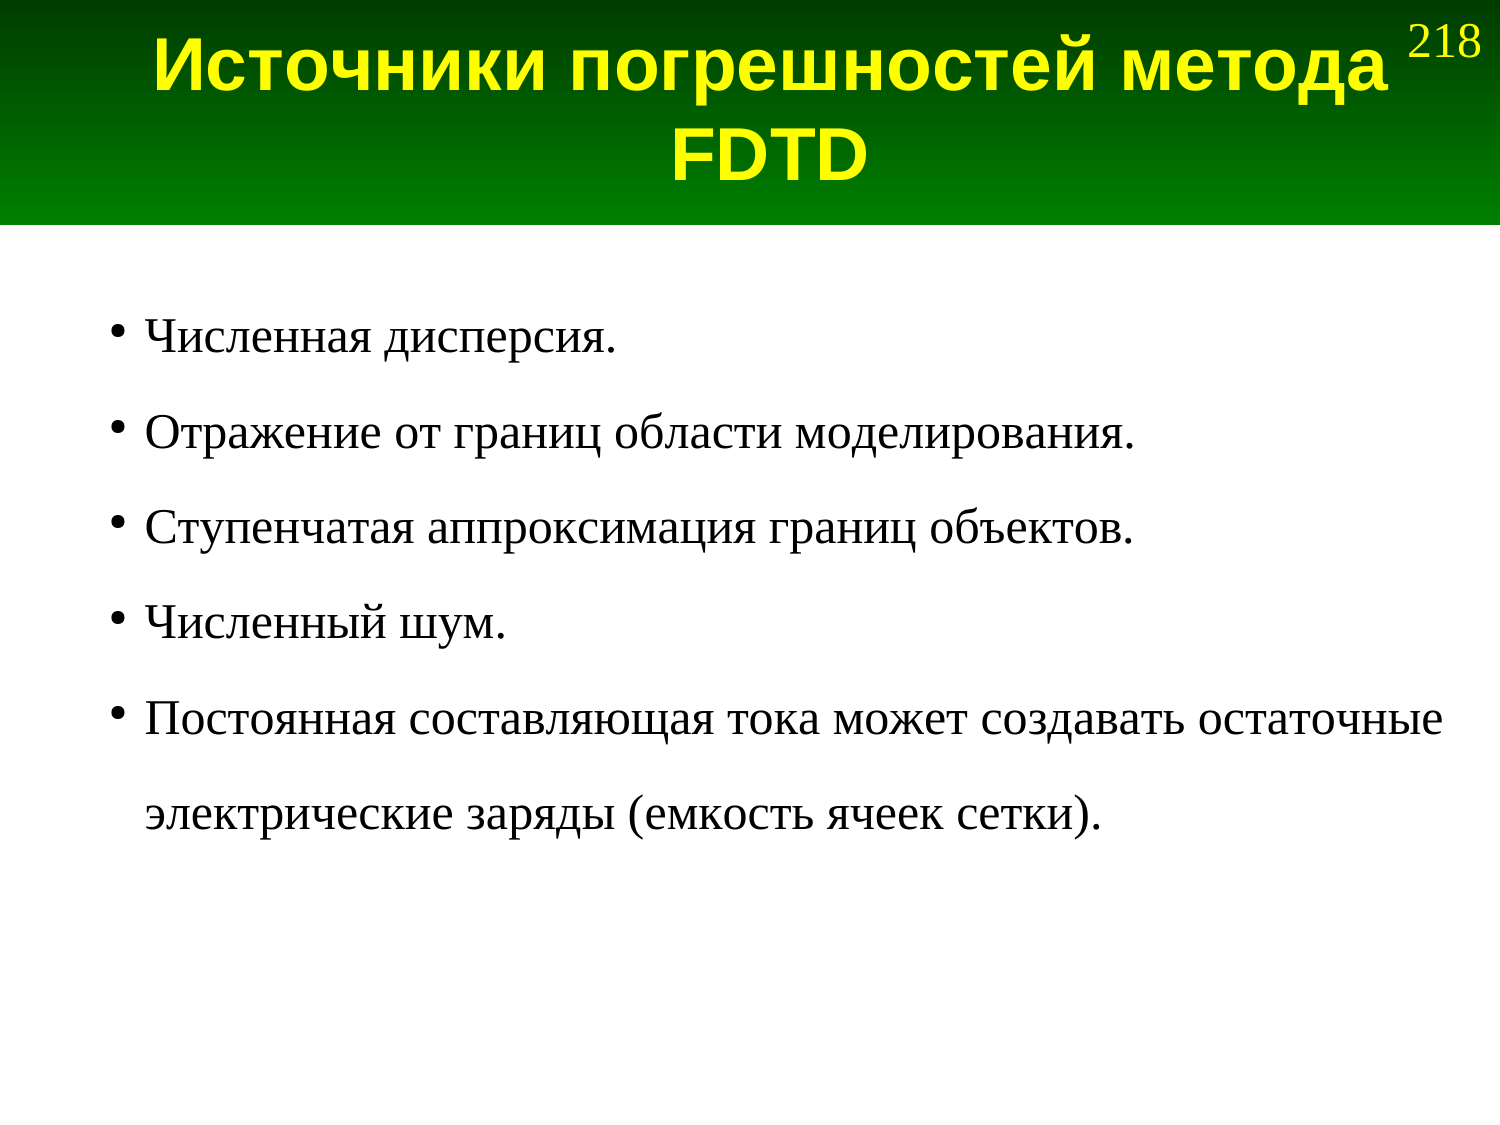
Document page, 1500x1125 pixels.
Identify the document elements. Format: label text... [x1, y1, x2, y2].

text_box Численная дисперсия. Отражение от границ области моделирования. Ступенчатая аппроксимация границ объектов. Численный шум. Постоянная составляющая тока может создавать остаточные электрические заряды (емкость ячеек сетки). [94, 295, 1460, 848]
title Источники погрешностей метода FDTD [100, 7, 1441, 204]
